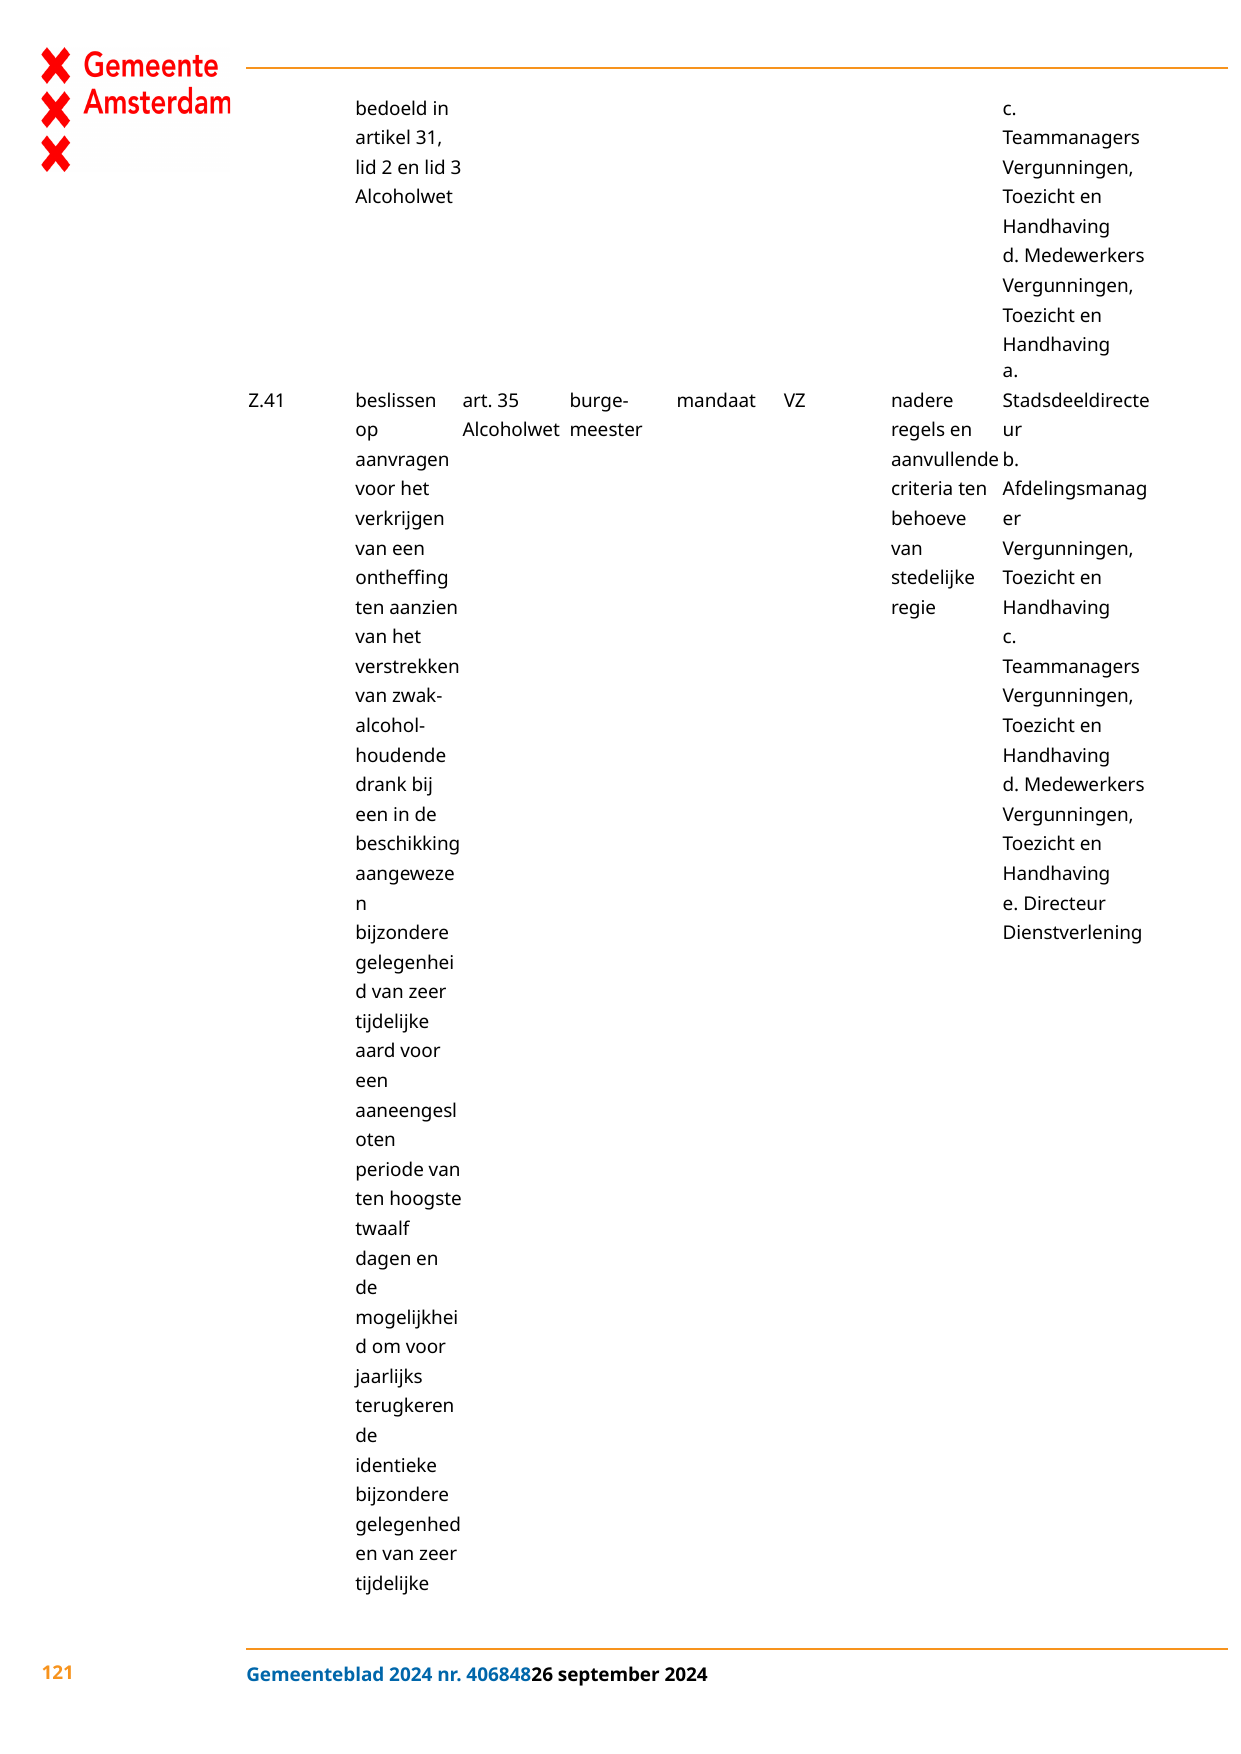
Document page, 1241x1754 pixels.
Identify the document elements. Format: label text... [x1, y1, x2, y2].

table_cell beslissen op aanvragen voor het verkrijgen van een ontheffing ten aanzien van het verstrekken van zwak-alcohol-houdende drank bij een in de beschikking aangewezen bijzondere gelegenheid van zeer tijdelijke aard voor een aaneengesloten periode van ten hoogste twaalf dagen en de mogelijkheid om voor jaarlijks terugkerende identieke bijzondere gelegenheden van zeer tijdelijke [355, 357, 462, 1596]
table_cell [248, 95, 355, 357]
table_cell a. Stadsdeeldirecteur b. Afdelingsmanager Vergunningen, Toezicht en Handhaving c. Teammanagers Vergunningen, Toezicht en Handhaving d. Medewerkers Vergunningen, Toezicht en Handhaving e. Directeur Dienstverlening [1003, 357, 1152, 1596]
table_cell burge-meester [569, 357, 676, 1596]
picture [41, 47, 231, 172]
table_cell mandaat [676, 357, 783, 1596]
table_cell art. 35 Alcoholwet [462, 357, 569, 1596]
table_cell Z.41 [248, 357, 355, 1596]
table_cell c. Teammanagers Vergunningen, Toezicht en Handhaving d. Medewerkers Vergunningen, Toezicht en Handhaving [1003, 95, 1152, 357]
table_cell bedoeld in artikel 31, lid 2 en lid 3 Alcoholwet [355, 95, 462, 357]
table_cell [784, 95, 891, 357]
table_cell VZ [784, 357, 891, 1596]
table_cell [891, 95, 1002, 357]
table_cell [462, 95, 569, 357]
table_cell nadere regels en aanvullende criteria ten behoeve van stedelijke regie [891, 357, 1002, 1596]
table_cell [676, 95, 783, 357]
table_cell [569, 95, 676, 357]
